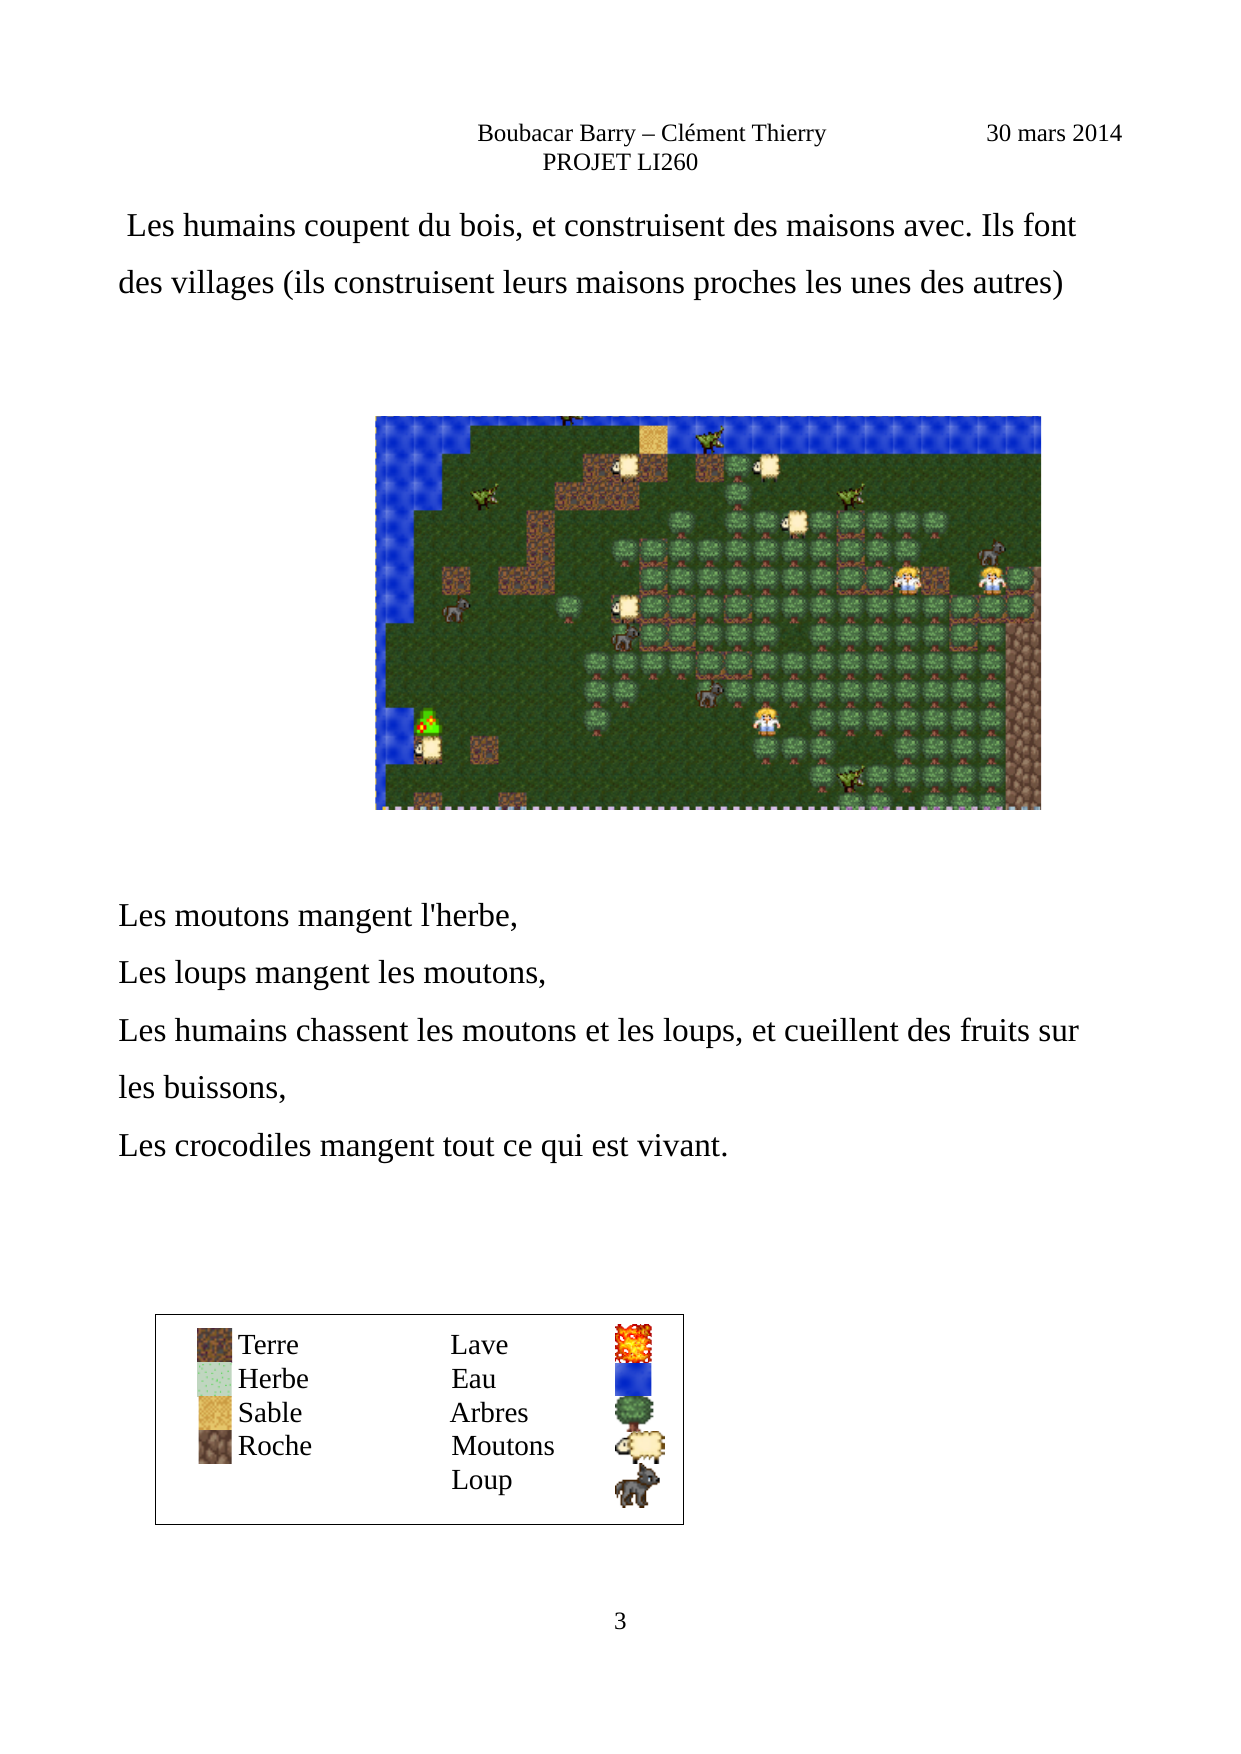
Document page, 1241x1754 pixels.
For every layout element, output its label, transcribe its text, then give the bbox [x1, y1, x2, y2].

text [652, 1395, 674, 1428]
text [652, 1361, 674, 1395]
text [654, 1428, 674, 1462]
text [164, 1395, 198, 1428]
text Les loups mangent les moutons, [118, 953, 1122, 991]
picture [197, 1328, 233, 1464]
text Les humains chassent les moutons et les loups, et cueillent des fruits sur les buissons, [118, 1010, 1122, 1106]
text Les crocodiles mangent tout ce qui est vivant. [118, 1125, 1122, 1163]
text Roche Moutons [232, 1428, 615, 1462]
picture [615, 1324, 665, 1508]
text [164, 1428, 198, 1462]
picture [375, 416, 1042, 810]
text [164, 1361, 197, 1395]
text Herbe Eau [232, 1361, 615, 1395]
text Loup [164, 1462, 615, 1496]
text Les humains coupent du bois, et construisent des maisons avec. Ils font des villages (ils construisent leurs maisons proches les unes des autres) [118, 205, 1122, 301]
text Les moutons mangent l'herbe, [118, 895, 1122, 933]
text Sable Arbres [232, 1395, 615, 1428]
text Terre Lave [164, 1323, 674, 1361]
text [660, 1462, 674, 1496]
